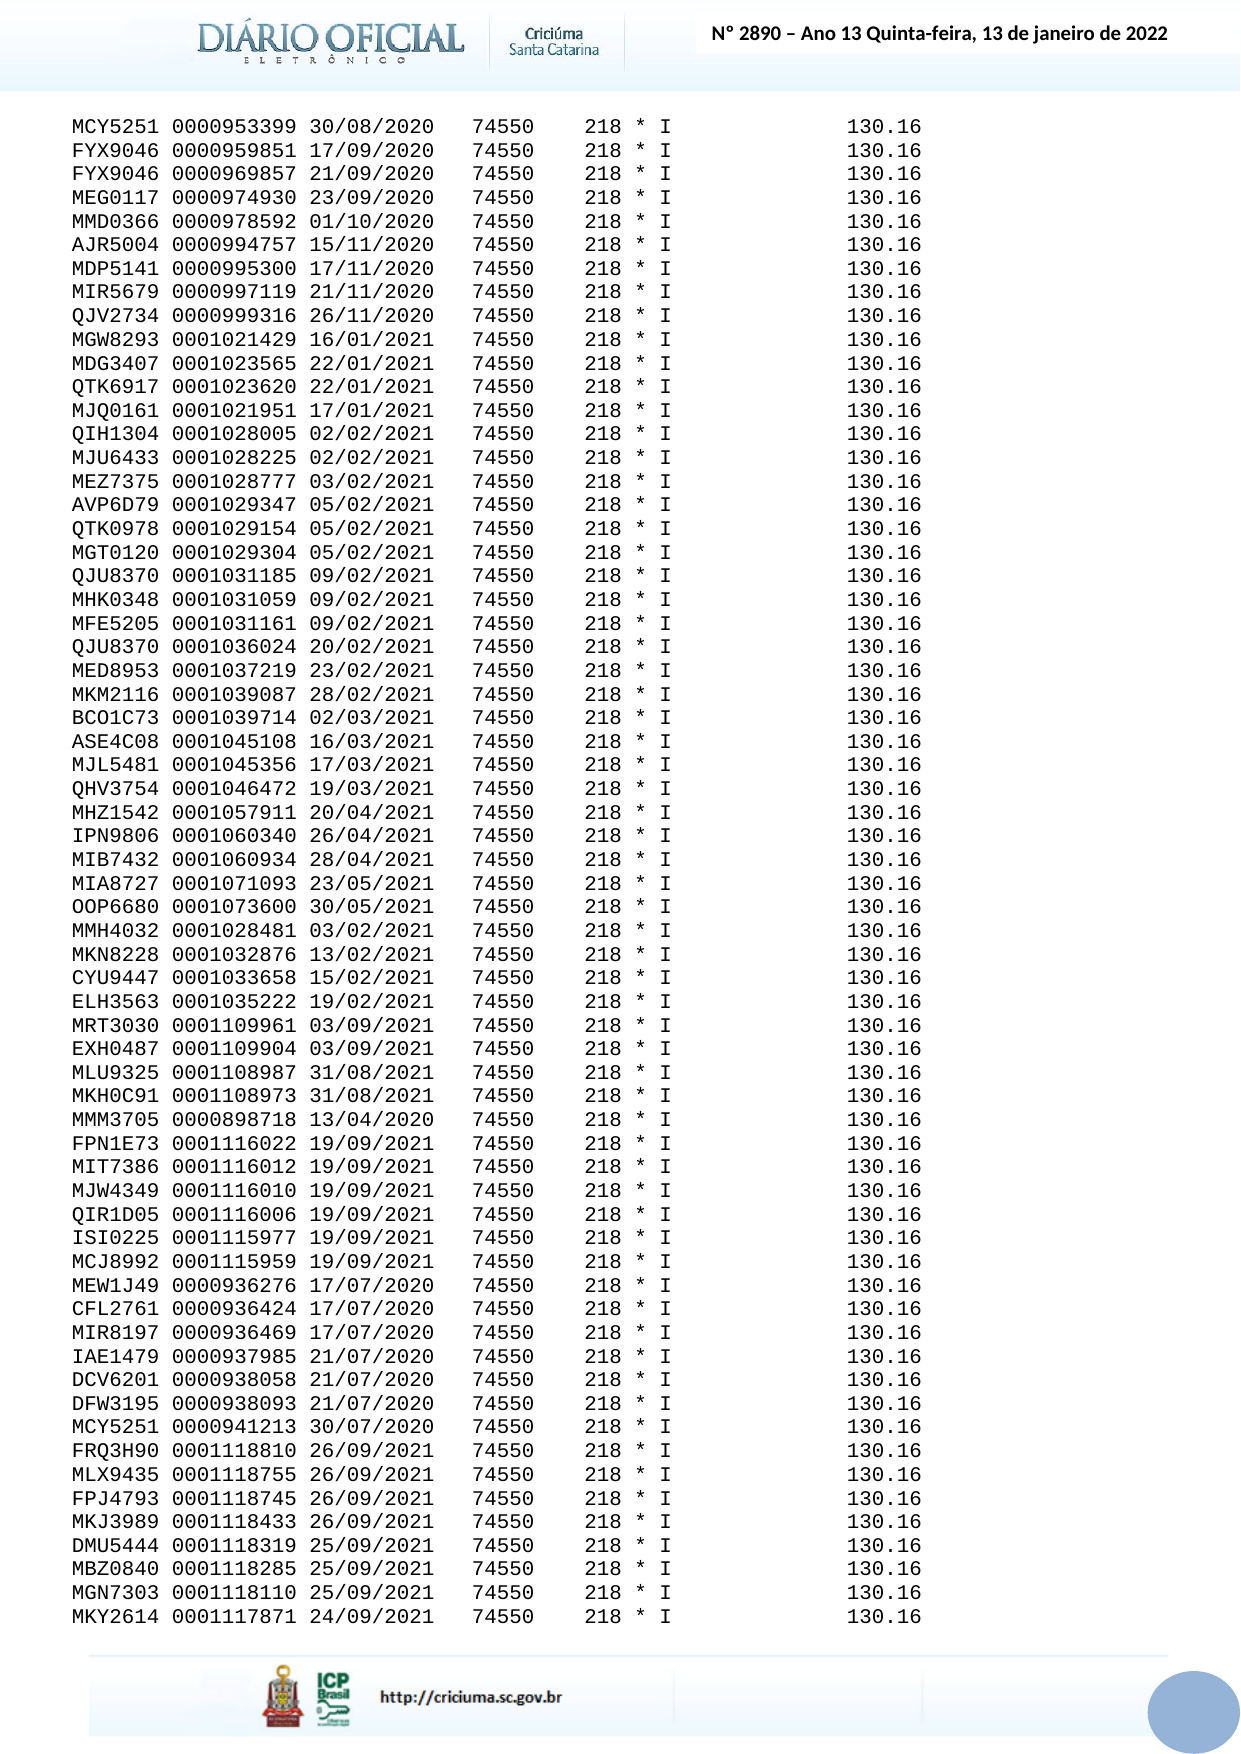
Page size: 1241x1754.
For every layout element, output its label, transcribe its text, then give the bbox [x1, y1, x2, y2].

text MKN8228 0001032876 13/02/2021 74550 218 * I 130.16 [59, 944, 1181, 967]
text MBZ0840 0001118285 25/09/2021 74550 218 * I 130.16 [59, 1558, 1181, 1582]
text QJU8370 0001031185 09/02/2021 74550 218 * I 130.16 [59, 565, 1181, 589]
text BCO1C73 0001039714 02/03/2021 74550 218 * I 130.16 [59, 707, 1181, 731]
text MMH4032 0001028481 03/02/2021 74550 218 * I 130.16 [59, 920, 1181, 944]
text ASE4C08 0001045108 16/03/2021 74550 218 * I 130.16 [59, 731, 1181, 754]
text QIR1D05 0001116006 19/09/2021 74550 218 * I 130.16 [59, 1204, 1181, 1227]
text MIR5679 0000997119 21/11/2020 74550 218 * I 130.16 [59, 282, 1181, 305]
text QJU8370 0001036024 20/02/2021 74550 218 * I 130.16 [59, 636, 1181, 660]
text FYX9046 0000959851 17/09/2020 74550 218 * I 130.16 [59, 140, 1181, 163]
text MFE5205 0001031161 09/02/2021 74550 218 * I 130.16 [59, 613, 1181, 636]
text DMU5444 0001118319 25/09/2021 74550 218 * I 130.16 [59, 1535, 1181, 1558]
text MEG0117 0000974930 23/09/2020 74550 218 * I 130.16 [59, 187, 1181, 211]
text MMD0366 0000978592 01/10/2020 74550 218 * I 130.16 [59, 211, 1181, 234]
text AJR5004 0000994757 15/11/2020 74550 218 * I 130.16 [59, 234, 1181, 258]
text MEZ7375 0001028777 03/02/2021 74550 218 * I 130.16 [59, 471, 1181, 494]
text AVP6D79 0001029347 05/02/2021 74550 218 * I 130.16 [59, 494, 1181, 518]
text MEW1J49 0000936276 17/07/2020 74550 218 * I 130.16 [59, 1275, 1181, 1298]
text ELH3563 0001035222 19/02/2021 74550 218 * I 130.16 [59, 991, 1181, 1014]
text OOP6680 0001073600 30/05/2021 74550 218 * I 130.16 [59, 896, 1181, 920]
text MKY2614 0001117871 24/09/2021 74550 218 * I 130.16 [59, 1606, 1181, 1629]
text MMM3705 0000898718 13/04/2020 74550 218 * I 130.16 [59, 1109, 1181, 1133]
text MHK0348 0001031059 09/02/2021 74550 218 * I 130.16 [59, 589, 1181, 613]
text MIT7386 0001116012 19/09/2021 74550 218 * I 130.16 [59, 1156, 1181, 1180]
text FYX9046 0000969857 21/09/2020 74550 218 * I 130.16 [59, 163, 1181, 187]
text IPN9806 0001060340 26/04/2021 74550 218 * I 130.16 [59, 825, 1181, 849]
text QHV3754 0001046472 19/03/2021 74550 218 * I 130.16 [59, 778, 1181, 802]
text MKJ3989 0001118433 26/09/2021 74550 218 * I 130.16 [59, 1511, 1181, 1535]
text FPN1E73 0001116022 19/09/2021 74550 218 * I 130.16 [59, 1133, 1181, 1156]
text MGW8293 0001021429 16/01/2021 74550 218 * I 130.16 [59, 329, 1181, 352]
text MED8953 0001037219 23/02/2021 74550 218 * I 130.16 [59, 660, 1181, 683]
text MHZ1542 0001057911 20/04/2021 74550 218 * I 130.16 [59, 802, 1181, 825]
text MJU6433 0001028225 02/02/2021 74550 218 * I 130.16 [59, 447, 1181, 471]
text DCV6201 0000938058 21/07/2020 74550 218 * I 130.16 [59, 1369, 1181, 1393]
text FRQ3H90 0001118810 26/09/2021 74550 218 * I 130.16 [59, 1440, 1181, 1464]
text MCY5251 0000953399 30/08/2020 74550 218 * I 130.16 [59, 116, 1181, 140]
text MLX9435 0001118755 26/09/2021 74550 218 * I 130.16 [59, 1464, 1181, 1487]
text MDG3407 0001023565 22/01/2021 74550 218 * I 130.16 [59, 352, 1181, 376]
text ISI0225 0001115977 19/09/2021 74550 218 * I 130.16 [59, 1227, 1181, 1251]
text MJW4349 0001116010 19/09/2021 74550 218 * I 130.16 [59, 1180, 1181, 1204]
text MKH0C91 0001108973 31/08/2021 74550 218 * I 130.16 [59, 1086, 1181, 1109]
text MIB7432 0001060934 28/04/2021 74550 218 * I 130.16 [59, 849, 1181, 873]
text CYU9447 0001033658 15/02/2021 74550 218 * I 130.16 [59, 967, 1181, 991]
text MIR8197 0000936469 17/07/2020 74550 218 * I 130.16 [59, 1322, 1181, 1346]
text MKM2116 0001039087 28/02/2021 74550 218 * I 130.16 [59, 683, 1181, 707]
text MLU9325 0001108987 31/08/2021 74550 218 * I 130.16 [59, 1062, 1181, 1086]
text EXH0487 0001109904 03/09/2021 74550 218 * I 130.16 [59, 1038, 1181, 1062]
text MRT3030 0001109961 03/09/2021 74550 218 * I 130.16 [59, 1014, 1181, 1038]
text MJQ0161 0001021951 17/01/2021 74550 218 * I 130.16 [59, 400, 1181, 423]
text CFL2761 0000936424 17/07/2020 74550 218 * I 130.16 [59, 1298, 1181, 1322]
text MIA8727 0001071093 23/05/2021 74550 218 * I 130.16 [59, 873, 1181, 896]
text MGT0120 0001029304 05/02/2021 74550 218 * I 130.16 [59, 542, 1181, 565]
text MCY5251 0000941213 30/07/2020 74550 218 * I 130.16 [59, 1417, 1181, 1440]
text MJL5481 0001045356 17/03/2021 74550 218 * I 130.16 [59, 754, 1181, 778]
text FPJ4793 0001118745 26/09/2021 74550 218 * I 130.16 [59, 1487, 1181, 1511]
text MGN7303 0001118110 25/09/2021 74550 218 * I 130.16 [59, 1582, 1181, 1606]
text MDP5141 0000995300 17/11/2020 74550 218 * I 130.16 [59, 258, 1181, 282]
text DFW3195 0000938093 21/07/2020 74550 218 * I 130.16 [59, 1393, 1181, 1417]
text QIH1304 0001028005 02/02/2021 74550 218 * I 130.16 [59, 423, 1181, 447]
text IAE1479 0000937985 21/07/2020 74550 218 * I 130.16 [59, 1346, 1181, 1369]
text QTK0978 0001029154 05/02/2021 74550 218 * I 130.16 [59, 518, 1181, 542]
text QTK6917 0001023620 22/01/2021 74550 218 * I 130.16 [59, 376, 1181, 400]
text MCJ8992 0001115959 19/09/2021 74550 218 * I 130.16 [59, 1251, 1181, 1275]
text QJV2734 0000999316 26/11/2020 74550 218 * I 130.16 [59, 305, 1181, 329]
